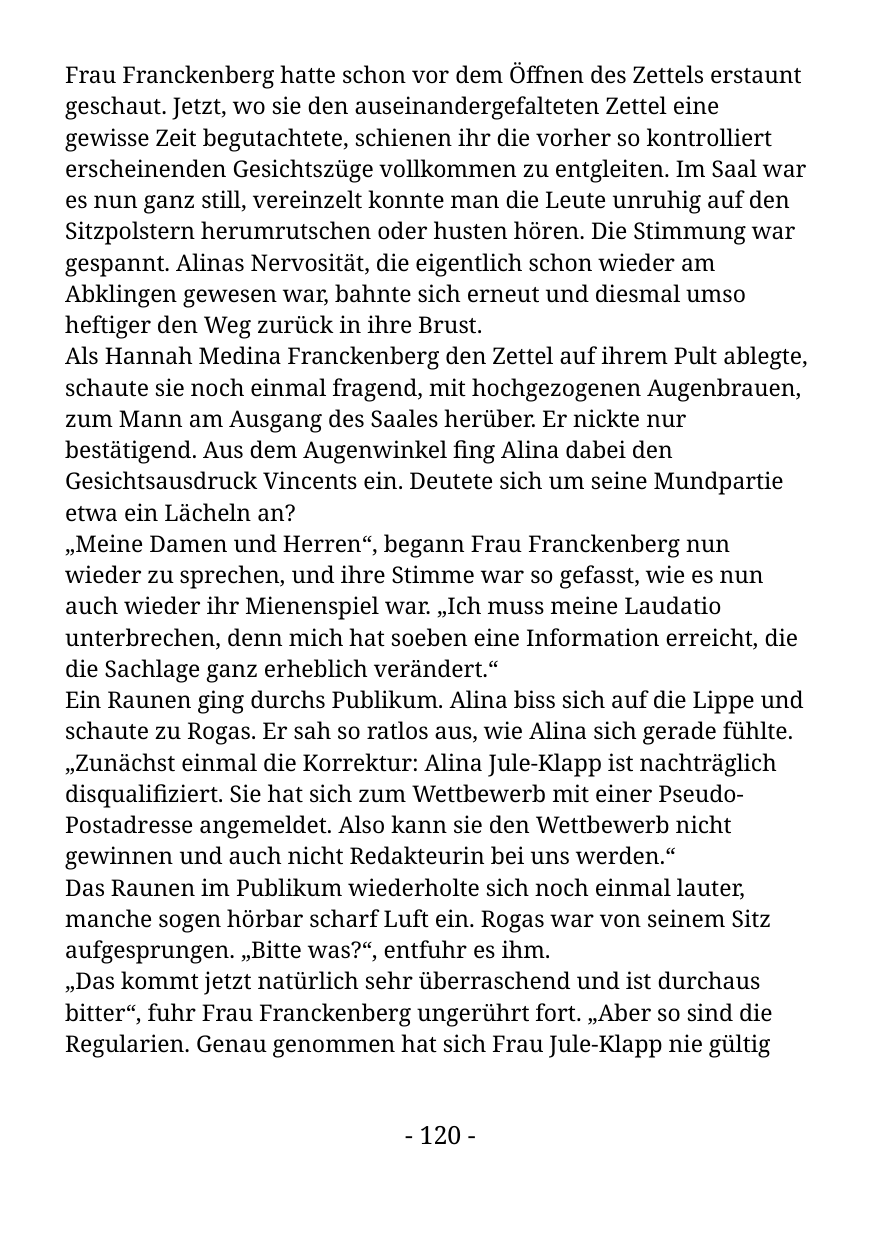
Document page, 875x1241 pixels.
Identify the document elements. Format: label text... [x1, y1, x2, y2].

text „Meine Damen und Herren“, begann Frau Franckenberg nun wieder zu sprechen, und ihre Stimme war so gefasst, wie es nun auch wieder ihr Mienenspiel war. „Ich muss meine Laudatio unterbrechen, denn mich hat soeben eine Information erreicht, die die Sachlage ganz erheblich verändert.“ [65, 528, 809, 684]
text Ein Raunen ging durchs Publikum. Alina biss sich auf die Lippe und schaute zu Rogas. Er sah so ratlos aus, wie Alina sich gerade fühlte. [65, 684, 809, 747]
text „Zunächst einmal die Korrektur: Alina Jule-Klapp ist nachträglich disqualifiziert. Sie hat sich zum Wettbewerb mit einer Pseudo-Postadresse angemeldet. Also kann sie den Wettbewerb nicht gewinnen und auch nicht Redakteurin bei uns werden.“ [65, 747, 809, 872]
text Das Raunen im Publikum wiederholte sich noch einmal lauter, manche sogen hörbar scharf Luft ein. Rogas war von seinem Sitz aufgesprungen. „Bitte was?“, entfuhr es ihm. [65, 872, 809, 965]
text „Das kommt jetzt natürlich sehr überraschend und ist durchaus bitter“, fuhr Frau Franckenberg ungerührt fort. „Aber so sind die Regularien. Genau genommen hat sich Frau Jule-Klapp nie gültig [65, 965, 809, 1059]
text Als Hannah Medina Franckenberg den Zettel auf ihrem Pult ablegte, schaute sie noch einmal fragend, mit hochgezogenen Augenbrauen, zum Mann am Ausgang des Saales herüber. Er nickte nur bestätigend. Aus dem Augenwinkel fing Alina dabei den Gesichtsausdruck Vincents ein. Deutete sich um seine Mundpartie etwa ein Lächeln an? [65, 340, 809, 528]
text Frau Franckenberg hatte schon vor dem Öffnen des Zettels erstaunt geschaut. Jetzt, wo sie den auseinandergefalteten Zettel eine gewisse Zeit begutachtete, schienen ihr die vorher so kontrolliert erscheinenden Gesichtszüge vollkommen zu entgleiten. Im Saal war es nun ganz still, vereinzelt konnte man die Leute unruhig auf den Sitzpolstern herumrutschen oder husten hören. Die Stimmung war gespannt. Alinas Nervosität, die eigentlich schon wieder am Abklingen gewesen war, bahnte sich erneut und diesmal umso heftiger den Weg zurück in ihre Brust. [65, 59, 809, 340]
